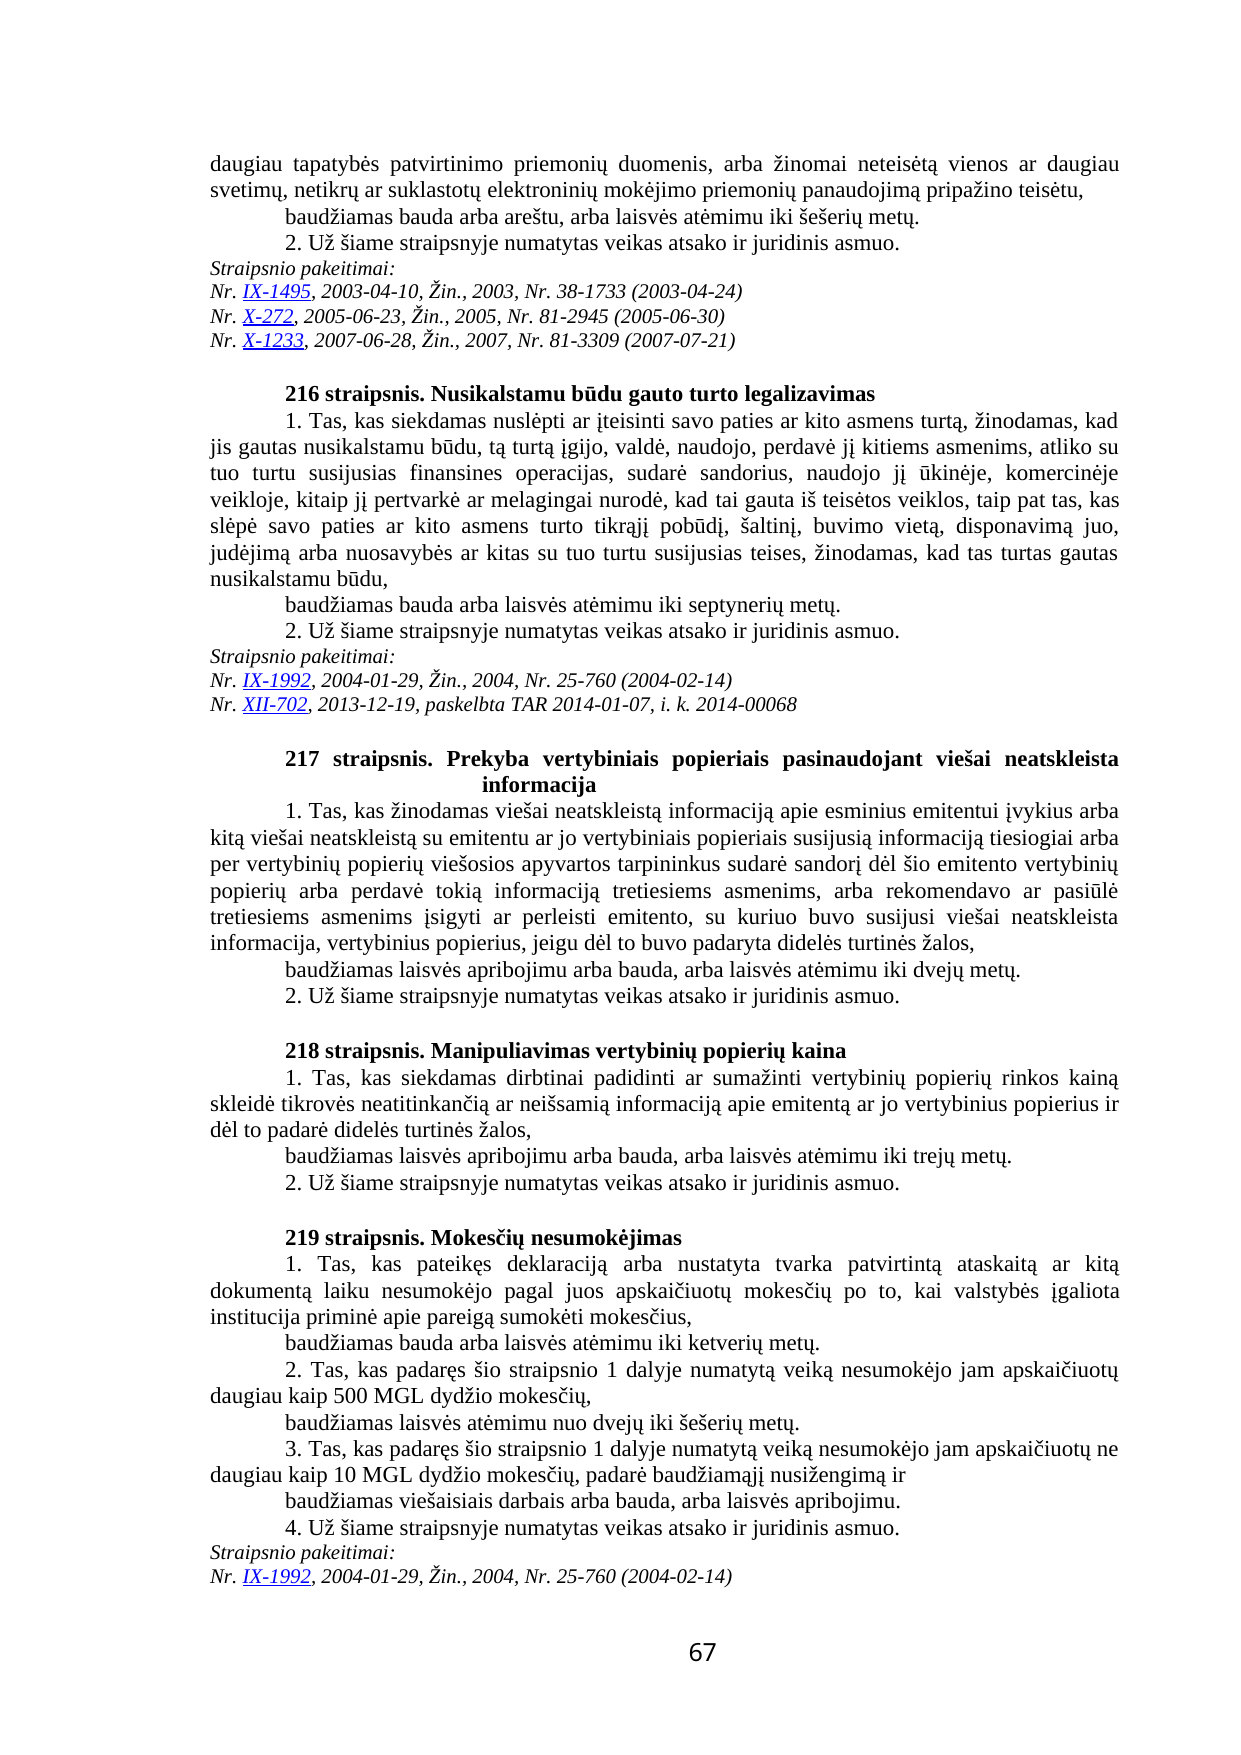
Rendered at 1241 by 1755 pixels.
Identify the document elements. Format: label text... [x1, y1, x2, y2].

text 218 straipsnis. Manipuliavimas vertybinių popierių kaina [210, 1037, 1120, 1063]
text 4. Už šiame straipsnyje numatytas veikas atsako ir juridinis asmuo. [210, 1514, 1120, 1540]
text 219 straipsnis. Mokesčių nesumokėjimas [210, 1224, 1120, 1250]
text Straipsnio pakeitimai: [210, 644, 1120, 668]
text baudžiamas laisvės atėmimu nuo dvejų iki šešerių metų. [210, 1408, 1120, 1435]
text Nr. IX-1992, 2004-01-29, Žin., 2004, Nr. 25-760 (2004-02-14) [210, 668, 1120, 692]
text Nr. IX-1992, 2004-01-29, Žin., 2004, Nr. 25-760 (2004-02-14) [210, 1564, 1120, 1588]
text Straipsnio pakeitimai: [210, 255, 1120, 279]
text 3. Tas, kas padaręs šio straipsnio 1 dalyje numatytą veiką nesumokėjo jam apskaičiuotų ne daugiau kaip 10 MGL dydžio mokesčių, padarė baudžiamąjį nusižengimą ir [210, 1435, 1120, 1488]
text baudžiamas laisvės apribojimu arba bauda, arba laisvės atėmimu iki trejų metų. [210, 1143, 1120, 1169]
text daugiau tapatybės patvirtinimo priemonių duomenis, arba žinomai neteisėtą vienos ar daugiau svetimų, netikrų ar suklastotų elektroninių mokėjimo priemonių panaudojimą pripažino teisėtu, [210, 150, 1120, 203]
text 2. Tas, kas padaręs šio straipsnio 1 dalyje numatytą veiką nesumokėjo jam apskaičiuotų daugiau kaip 500 MGL dydžio mokesčių, [210, 1356, 1120, 1408]
text baudžiamas viešaisiais darbais arba bauda, arba laisvės apribojimu. [210, 1488, 1120, 1514]
text Straipsnio pakeitimai: [210, 1540, 1120, 1564]
text Nr. XII-702, 2013-12-19, paskelbta TAR 2014-01-07, i. k. 2014-00068 [210, 692, 1120, 716]
text baudžiamas bauda arba laisvės atėmimu iki septynerių metų. [210, 591, 1120, 618]
text Nr. IX-1495, 2003-04-10, Žin., 2003, Nr. 38-1733 (2003-04-24) [210, 279, 1120, 303]
text 2. Už šiame straipsnyje numatytas veikas atsako ir juridinis asmuo. [210, 618, 1120, 644]
text baudžiamas bauda arba areštu, arba laisvės atėmimu iki šešerių metų. [210, 203, 1120, 229]
text 2. Už šiame straipsnyje numatytas veikas atsako ir juridinis asmuo. [210, 229, 1120, 255]
text 1. Tas, kas siekdamas nuslėpti ar įteisinti savo paties ar kito asmens turtą, žinodamas, kad jis gautas nusikalstamu būdu, tą turtą įgijo, valdė, naudojo, perdavė jį kitiems asmenims, atliko su tuo turtu susijusias finansines operacijas, sudarė sandorius, naudojo jį ūkinėje, komercinėje veikloje, kitaip jį pertvarkė ar melagingai nurodė, kad tai gauta iš teisėtos veiklos, taip pat tas, kas slėpė savo paties ar kito asmens turto tikrąjį pobūdį, šaltinį, buvimo vietą, disponavimą juo, judėjimą arba nuosavybės ar kitas su tuo turtu susijusias teises, žinodamas, kad tas turtas gautas nusikalstamu būdu, [210, 407, 1120, 591]
text 217 straipsnis. Prekyba vertybiniais popieriais pasinaudojant viešai neatskleista informacija [285, 745, 1120, 798]
text baudžiamas laisvės apribojimu arba bauda, arba laisvės atėmimu iki dvejų metų. [210, 956, 1120, 982]
text 1. Tas, kas siekdamas dirbtinai padidinti ar sumažinti vertybinių popierių rinkos kainą skleidė tikrovės neatitinkančią ar neišsamią informaciją apie emitentą ar jo vertybinius popierius ir dėl to padarė didelės turtinės žalos, [210, 1063, 1120, 1143]
text Nr. X-272, 2005-06-23, Žin., 2005, Nr. 81-2945 (2005-06-30) [210, 303, 1120, 328]
text 2. Už šiame straipsnyje numatytas veikas atsako ir juridinis asmuo. [210, 982, 1120, 1008]
text 216 straipsnis. Nusikalstamu būdu gauto turto legalizavimas [210, 380, 1120, 407]
text 2. Už šiame straipsnyje numatytas veikas atsako ir juridinis asmuo. [210, 1169, 1120, 1195]
text 1. Tas, kas žinodamas viešai neatskleistą informaciją apie esminius emitentui įvykius arba kitą viešai neatskleistą su emitentu ar jo vertybiniais popieriais susijusią informaciją tiesiogiai arba per vertybinių popierių viešosios apyvartos tarpininkus sudarė sandorį dėl šio emitento vertybinių popierių arba perdavė tokią informaciją tretiesiems asmenims, arba rekomendavo ar pasiūlė tretiesiems asmenims įsigyti ar perleisti emitento, su kuriuo buvo susijusi viešai neatskleista informacija, vertybinius popierius, jeigu dėl to buvo padaryta didelės turtinės žalos, [210, 798, 1120, 956]
text baudžiamas bauda arba laisvės atėmimu iki ketverių metų. [210, 1329, 1120, 1356]
text 1. Tas, kas pateikęs deklaraciją arba nustatyta tvarka patvirtintą ataskaitą ar kitą dokumentą laiku nesumokėjo pagal juos apskaičiuotų mokesčių po to, kai valstybės įgaliota institucija priminė apie pareigą sumokėti mokesčius, [210, 1250, 1120, 1329]
text Nr. X-1233, 2007-06-28, Žin., 2007, Nr. 81-3309 (2007-07-21) [210, 328, 1120, 352]
